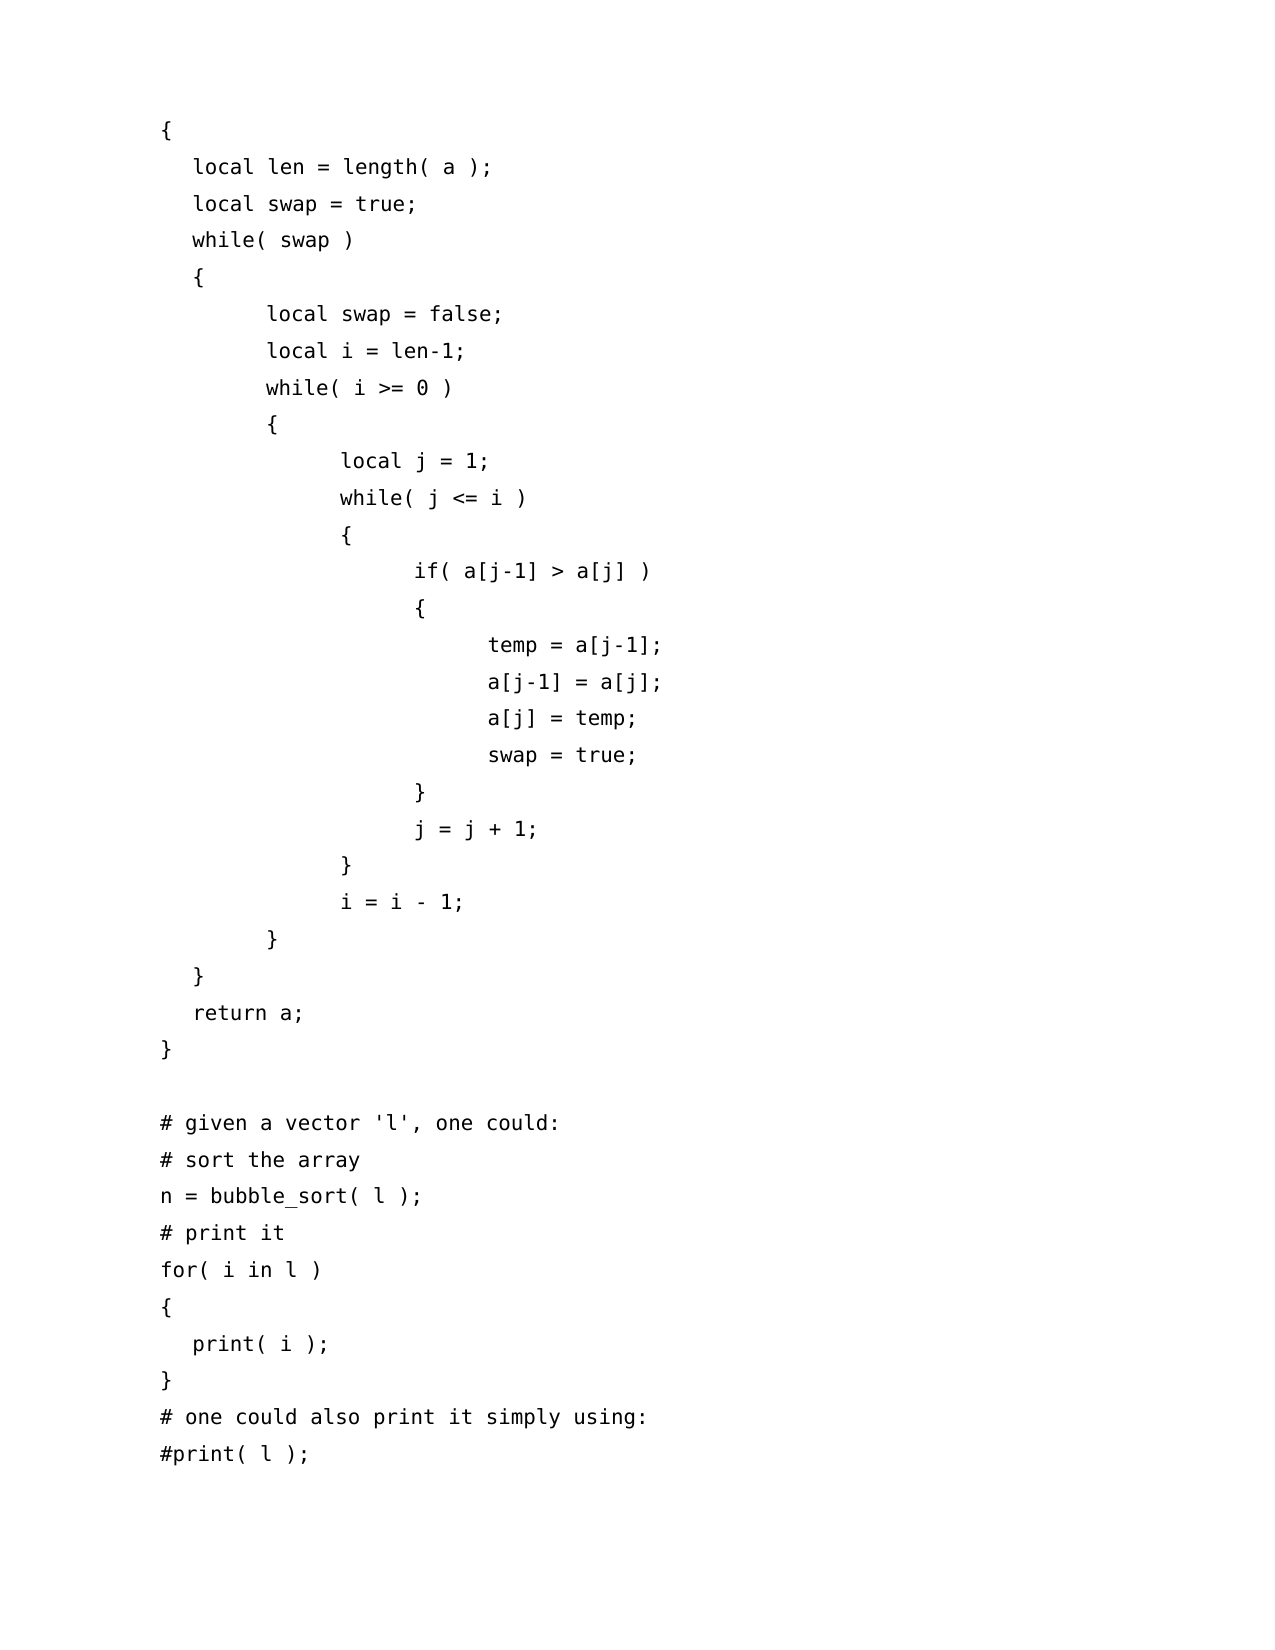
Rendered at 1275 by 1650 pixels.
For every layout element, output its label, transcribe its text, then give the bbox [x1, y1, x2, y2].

text local len = length( a ); [118, 155, 1157, 179]
text { [118, 118, 1157, 142]
text } [118, 964, 1157, 988]
text while( i >= 0 ) [118, 376, 1157, 400]
text # sort the array [118, 1148, 1157, 1172]
text i = i - 1; [118, 890, 1157, 914]
text while( j <= i ) [118, 486, 1157, 510]
text if( a[j-1] > a[j] ) [118, 559, 1157, 584]
text j = j + 1; [118, 817, 1157, 841]
text } [118, 1037, 1157, 1062]
text # print it [118, 1221, 1157, 1246]
text } [118, 1368, 1157, 1393]
text } [118, 853, 1157, 878]
text #print( l ); [118, 1442, 1157, 1466]
text a[j-1] = a[j]; [118, 670, 1157, 694]
text # one could also print it simply using: [118, 1405, 1157, 1429]
text local i = len-1; [118, 339, 1157, 363]
text for( i in l ) [118, 1258, 1157, 1282]
text n = bubble_sort( l ); [118, 1184, 1157, 1209]
text temp = a[j-1]; [118, 633, 1157, 657]
text { [118, 1295, 1157, 1319]
text local swap = false; [118, 302, 1157, 326]
text } [118, 780, 1157, 804]
text print( i ); [118, 1332, 1157, 1356]
text local j = 1; [118, 449, 1157, 473]
text # given a vector 'l', one could: [118, 1111, 1157, 1135]
text { [118, 265, 1157, 289]
text } [118, 927, 1157, 951]
text { [118, 412, 1157, 437]
text while( swap ) [118, 228, 1157, 253]
text return a; [118, 1001, 1157, 1025]
text swap = true; [118, 743, 1157, 767]
text { [118, 523, 1157, 547]
text a[j] = temp; [118, 706, 1157, 731]
text local swap = true; [118, 192, 1157, 216]
text { [118, 596, 1157, 620]
